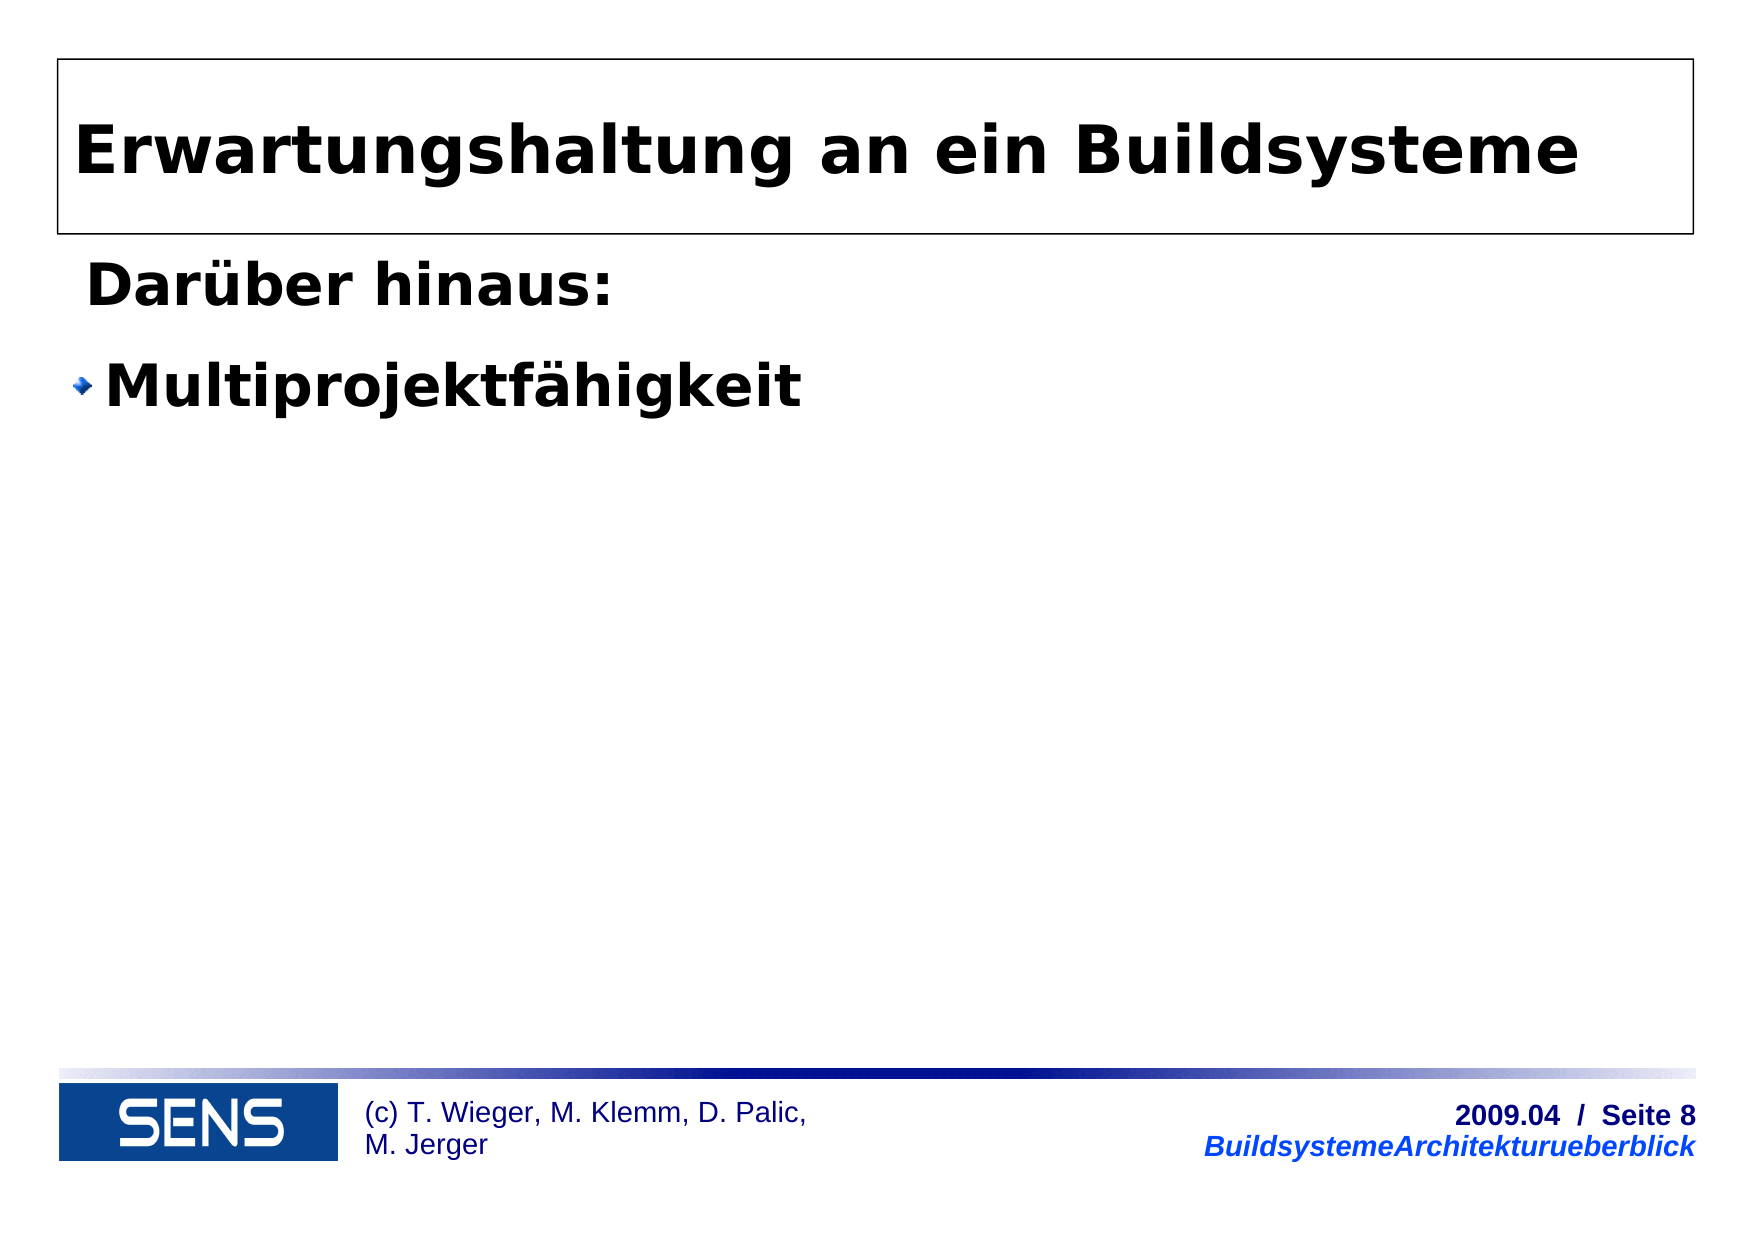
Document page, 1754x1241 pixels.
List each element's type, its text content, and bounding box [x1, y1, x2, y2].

title Erwartungshaltung an ein Buildsysteme [73, 53, 1693, 248]
list Darüber hinaus: Multiprojektfähigkeit [73, 250, 1696, 1017]
picture [59, 1068, 1696, 1079]
picture [59, 1083, 338, 1161]
